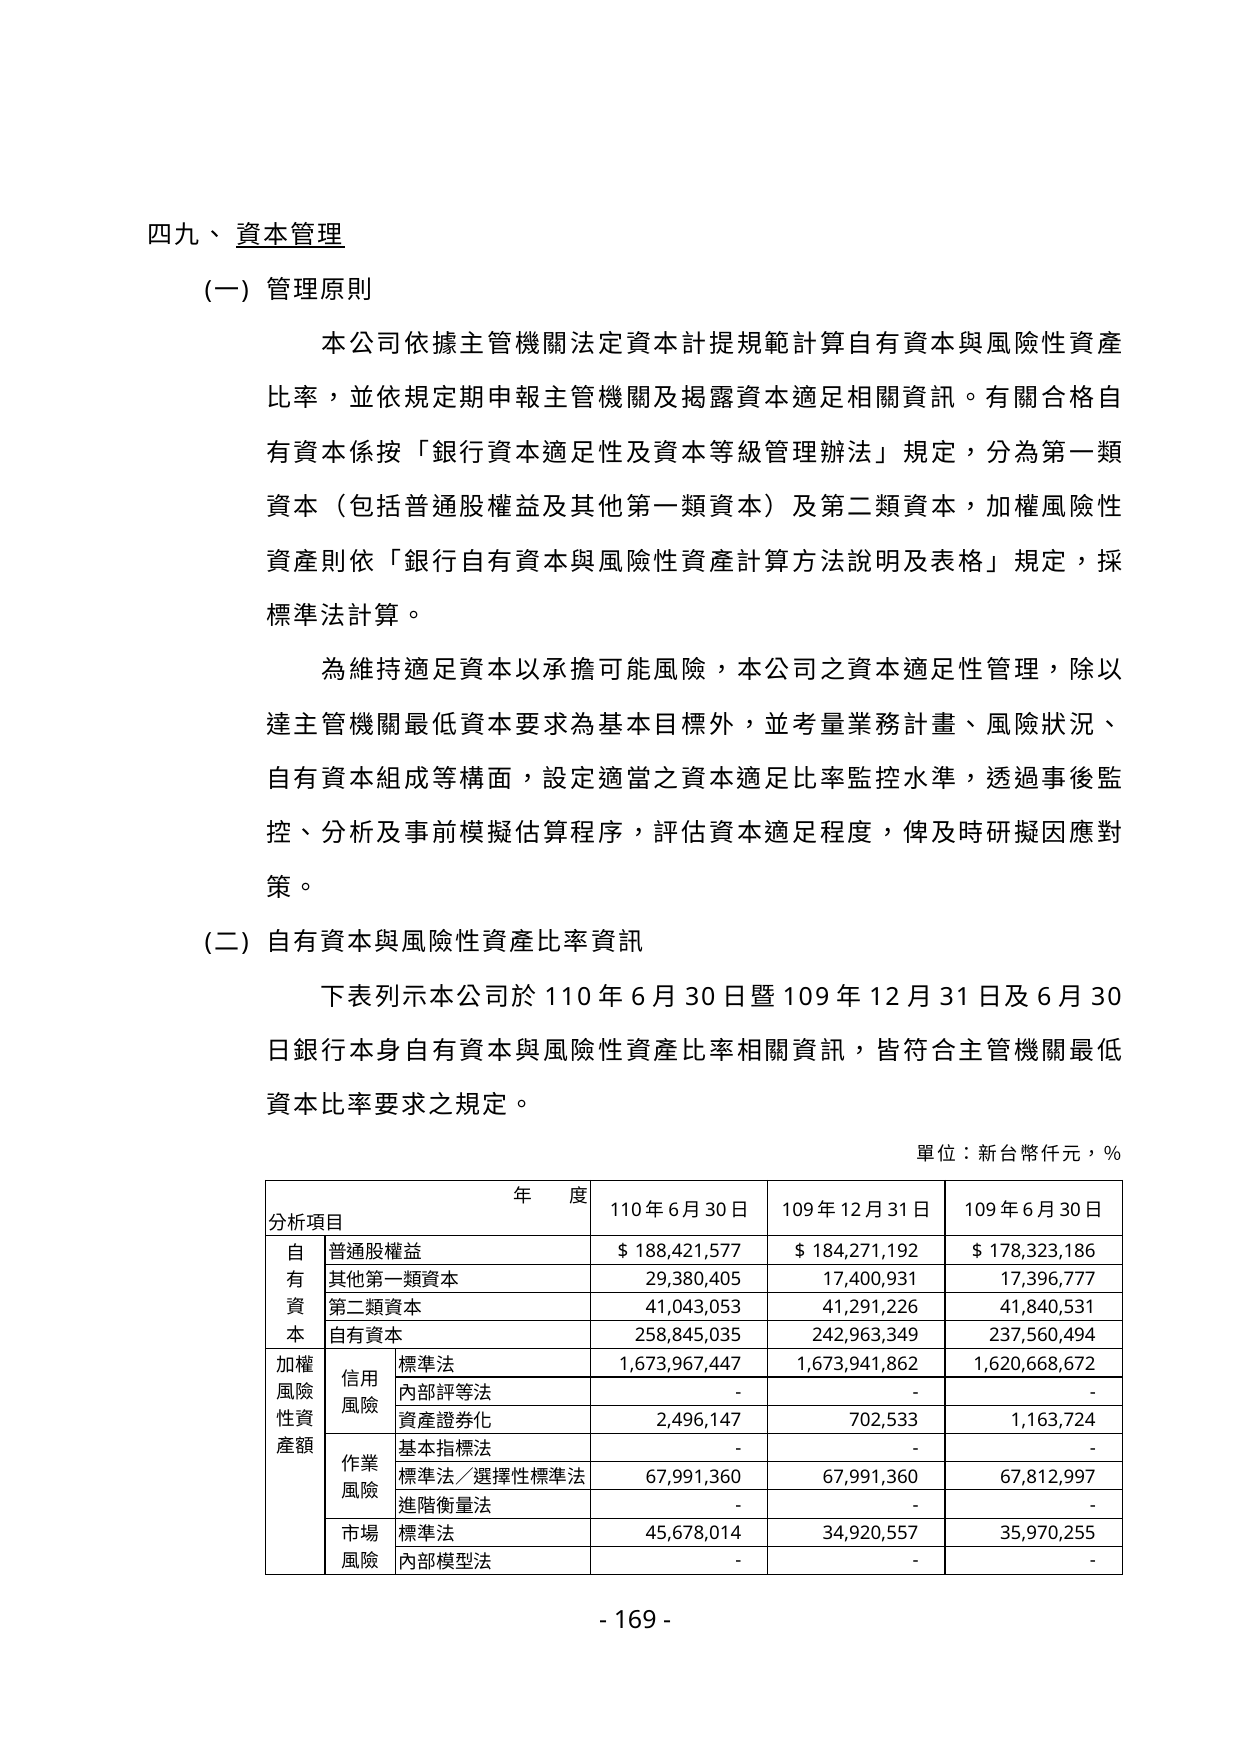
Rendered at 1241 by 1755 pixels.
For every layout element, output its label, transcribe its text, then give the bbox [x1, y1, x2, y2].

table_cell - [591, 1547, 767, 1574]
table_cell - [591, 1434, 767, 1461]
table_cell - [591, 1490, 767, 1517]
table_cell 1,673,967,447 [591, 1349, 767, 1376]
table_header 年 度 分析項目 [266, 1181, 590, 1235]
table_cell 進階衡量法 [396, 1490, 590, 1517]
table_cell $ 184,271,192 [768, 1236, 944, 1263]
table_cell 標準法／選擇性標準法 [396, 1462, 590, 1489]
table_cell 34,920,557 [768, 1519, 944, 1546]
table_cell 35,970,255 [946, 1519, 1122, 1546]
text (二) 自有資本與風險性資產比率資訊 [177, 922, 1122, 958]
table_cell - [768, 1434, 944, 1461]
table_cell - [946, 1490, 1122, 1517]
table_header 110年6月30日 [591, 1181, 767, 1235]
table_cell 1,673,941,862 [768, 1349, 944, 1376]
table_cell 信用 風險 [326, 1349, 395, 1433]
table_cell 41,291,226 [768, 1293, 944, 1320]
table_cell 普通股權益 [326, 1236, 590, 1263]
table_cell 67,812,997 [946, 1462, 1122, 1489]
table_cell 自 有 資 本 [266, 1236, 324, 1348]
table_cell 內部評等法 [396, 1378, 590, 1404]
table_cell - [946, 1378, 1122, 1404]
table_cell 2,496,147 [591, 1406, 767, 1433]
table_cell 加權風險性資產額 [266, 1349, 324, 1574]
table_cell 1,163,724 [946, 1406, 1122, 1433]
table_cell - [768, 1490, 944, 1517]
table_cell 作業 風險 [326, 1434, 395, 1517]
table_cell 17,396,777 [946, 1265, 1122, 1292]
table_cell 702,533 [768, 1406, 944, 1433]
table_header 109年6月30日 [946, 1181, 1122, 1235]
table_cell $ 188,421,577 [591, 1236, 767, 1263]
table_cell 67,991,360 [768, 1462, 944, 1489]
text 為維持適足資本以承擔可能風險，本公司之資本適足性管理，除以達主管機關最低資本要求為基本目標外，並考量業務計畫、風險狀況、自有資本組成等構面，設定適當之資本適足比率監控水準，透過事後監控、分析及事前模擬估算程序，評估資本適足程度，俾及時研擬因應對策。 [266, 650, 1122, 903]
text 四九、 資本管理 [148, 215, 1122, 251]
table_cell 市場 風險 [326, 1519, 395, 1574]
table_cell 45,678,014 [591, 1519, 767, 1546]
table_cell 其他第一類資本 [326, 1265, 590, 1292]
table_cell 41,840,531 [946, 1293, 1122, 1320]
table_cell 1,620,668,672 [946, 1349, 1122, 1376]
table_cell $ 178,323,186 [946, 1236, 1122, 1263]
table_cell 內部模型法 [396, 1547, 590, 1574]
table_cell 基本指標法 [396, 1434, 590, 1461]
table_cell 第二類資本 [326, 1293, 590, 1320]
table_header 109年12月31日 [768, 1181, 944, 1235]
table_cell 237,560,494 [946, 1321, 1122, 1348]
text 單位：新台幣仟元，％ [148, 1139, 1122, 1166]
table_cell 258,845,035 [591, 1321, 767, 1348]
table_cell - [946, 1547, 1122, 1574]
table_cell - [946, 1434, 1122, 1461]
table_cell 資產證券化 [396, 1406, 590, 1433]
table_cell 67,991,360 [591, 1462, 767, 1489]
text 本公司依據主管機關法定資本計提規範計算自有資本與風險性資產比率，並依規定期申報主管機關及揭露資本適足相關資訊。有關合格自有資本係按「銀行資本適足性及資本等級管理辦法」規定，分為第一類資本（包括普通股權益及其他第一類資本）及第二類資本，加權風險性資產則依「銀行自有資本與風險性資產計算方法說明及表格」規定，採標準法計算。 [266, 323, 1122, 632]
table_cell - [768, 1378, 944, 1404]
text (一) 管理原則 [177, 269, 1122, 305]
table_cell 自有資本 [326, 1321, 590, 1348]
table_cell - [591, 1378, 767, 1404]
table_cell 標準法 [396, 1519, 590, 1546]
table_cell 242,963,349 [768, 1321, 944, 1348]
table_cell 41,043,053 [591, 1293, 767, 1320]
table_cell 17,400,931 [768, 1265, 944, 1292]
table_cell 標準法 [396, 1349, 590, 1376]
table_cell - [768, 1547, 944, 1574]
text 下表列示本公司於110年6月30日暨109年12月31日及6月30日銀行本身自有資本與風險性資產比率相關資訊，皆符合主管機關最低資本比率要求之規定。 [266, 976, 1122, 1121]
table_cell 29,380,405 [591, 1265, 767, 1292]
